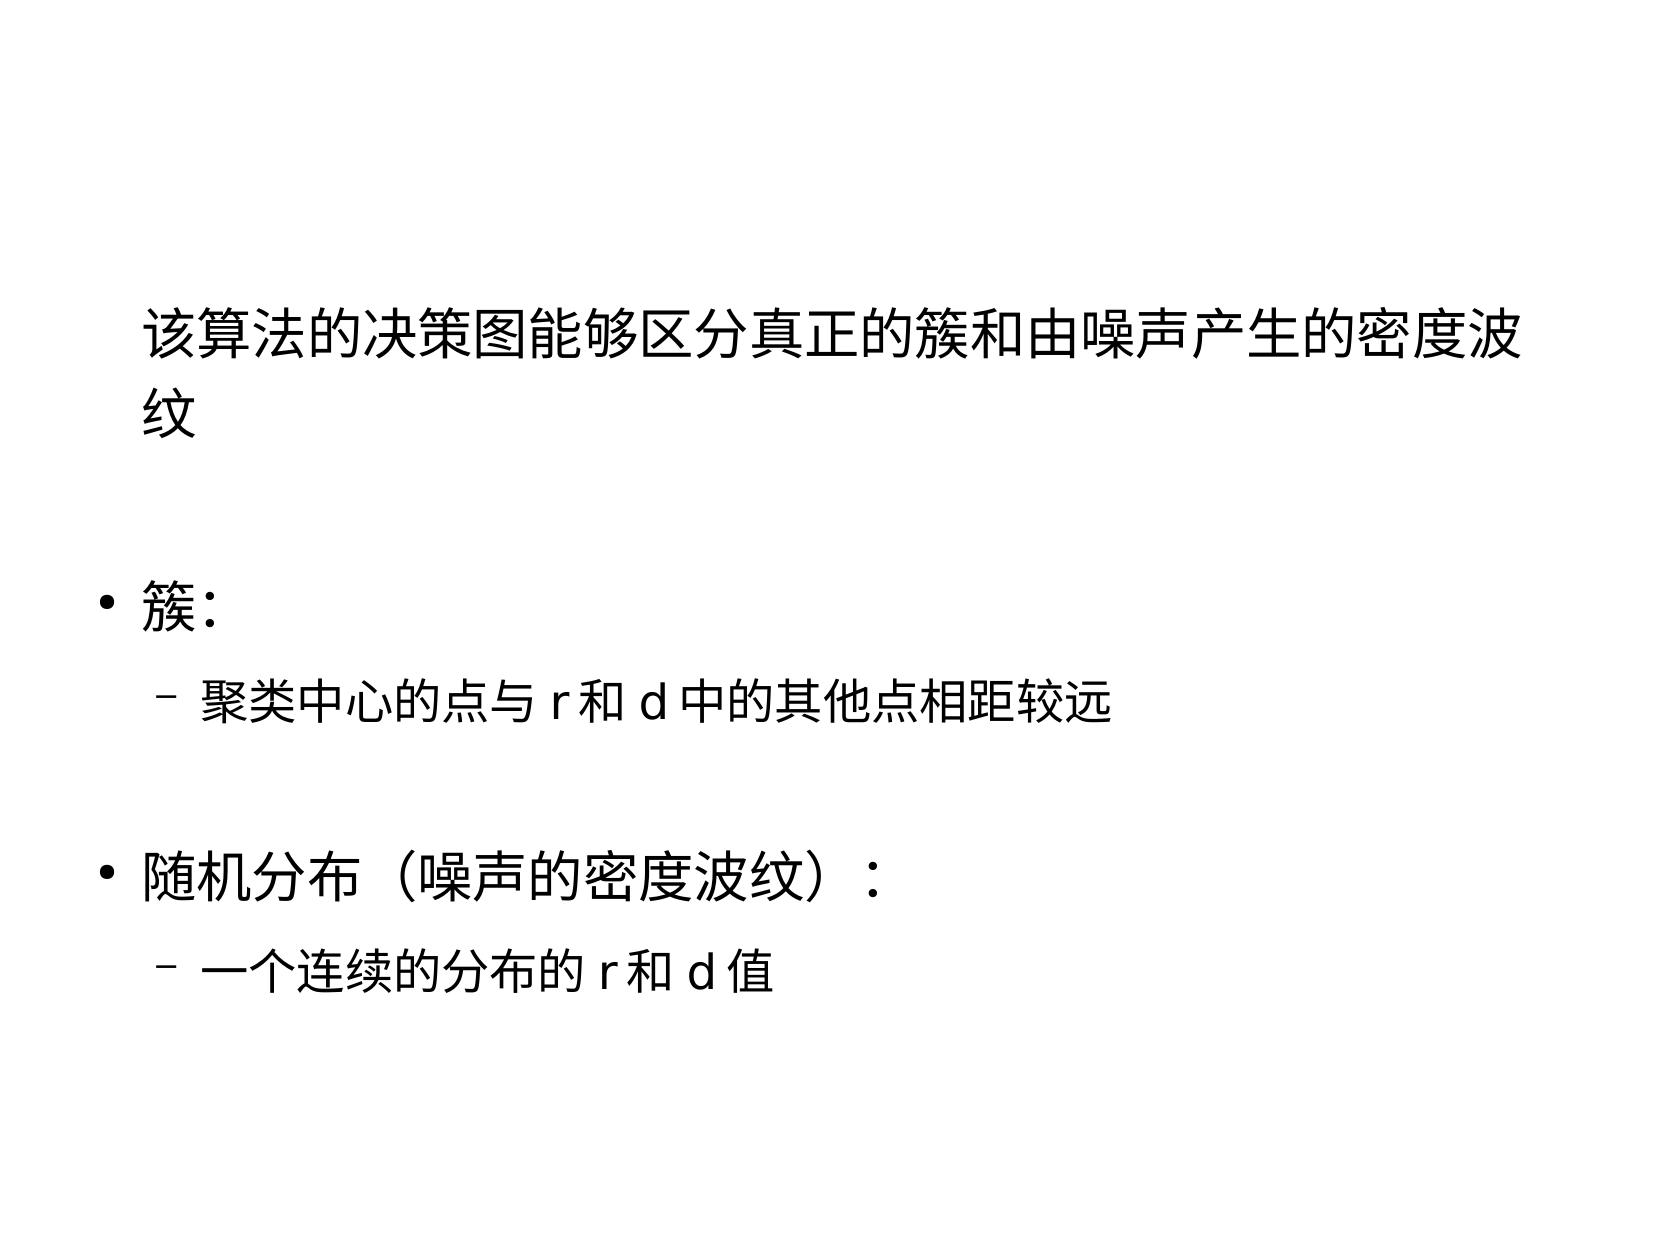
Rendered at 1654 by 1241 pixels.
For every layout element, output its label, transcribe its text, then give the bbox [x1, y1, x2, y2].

list 该算法的决策图能够区分真正的簇和由噪声产生的密度波纹 簇： 聚类中心的点与r和d中的其他点相距较远 随机分布（噪声的密度波纹）： 一个连续的分布的r和d值 [82, 290, 1571, 1010]
